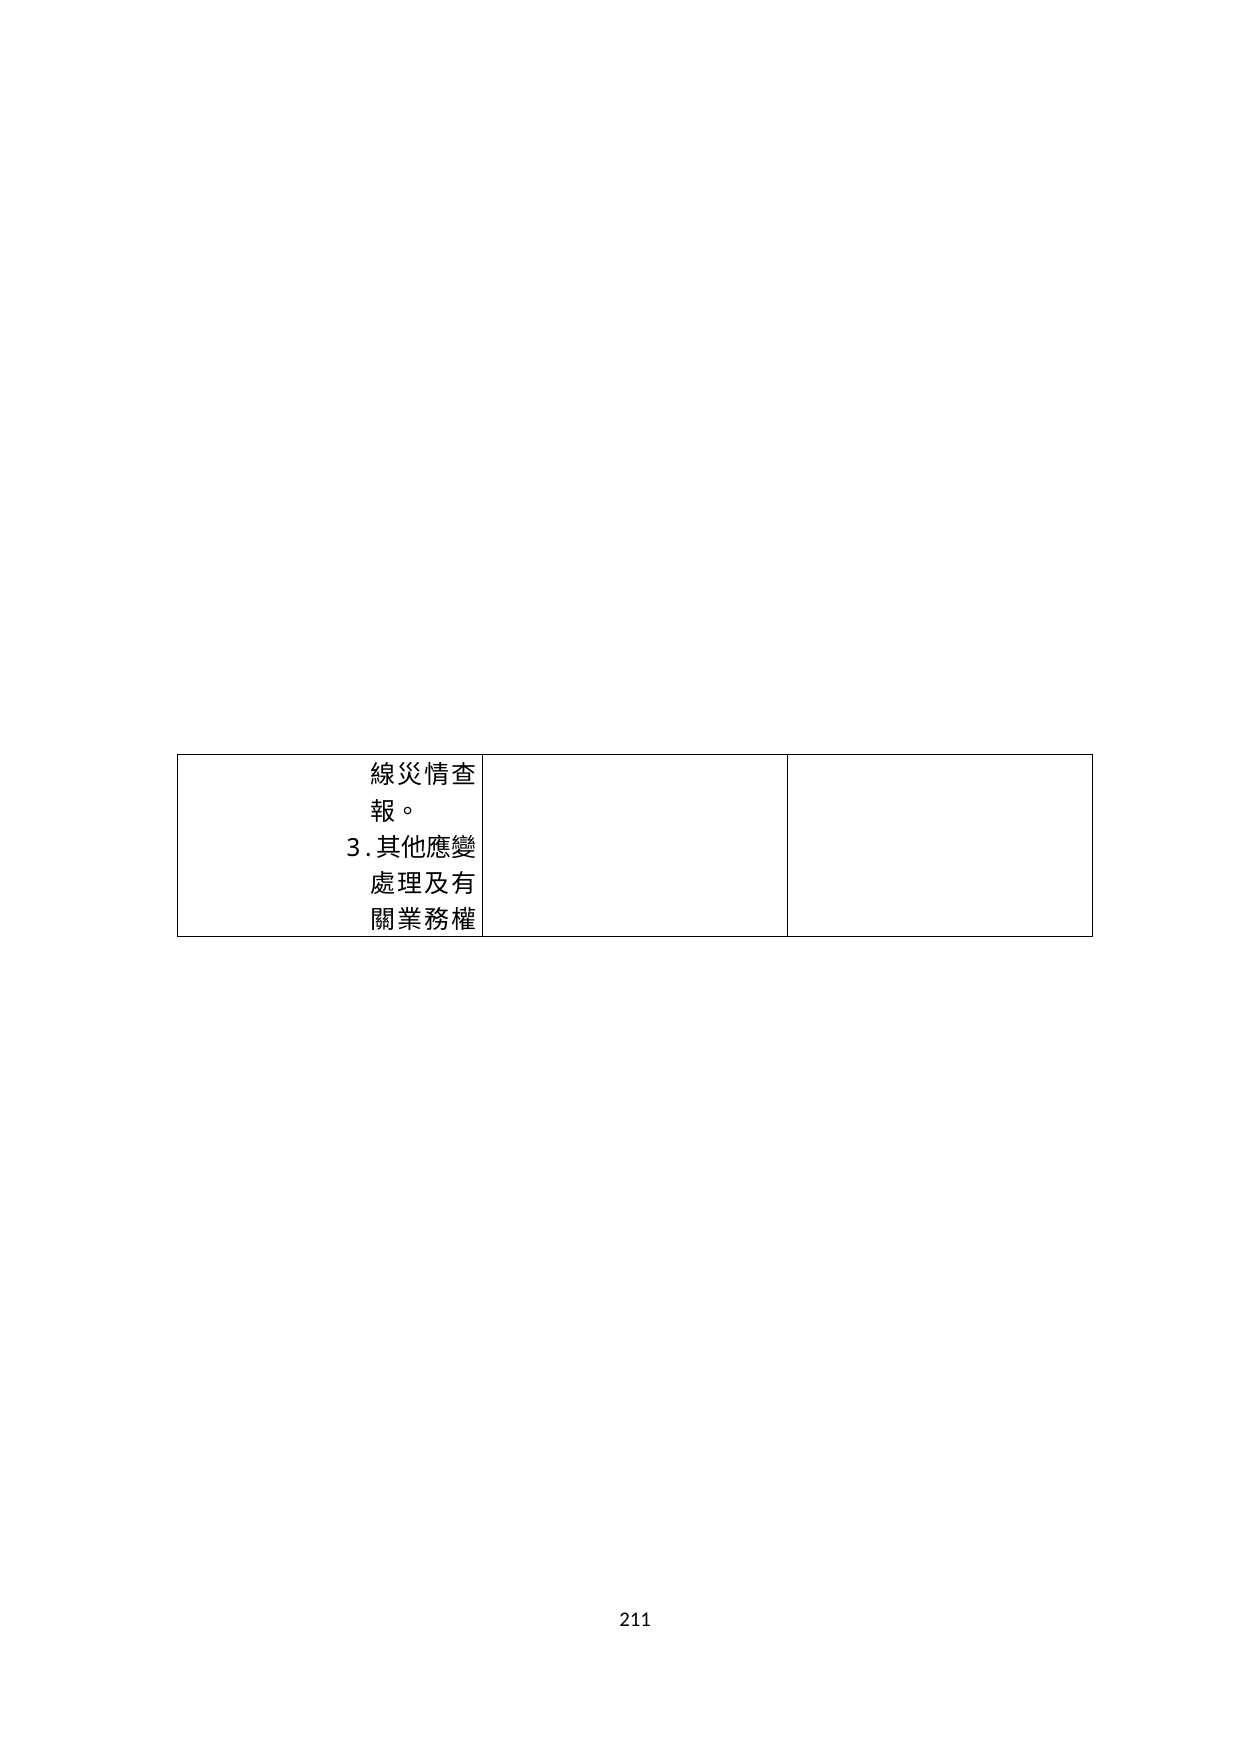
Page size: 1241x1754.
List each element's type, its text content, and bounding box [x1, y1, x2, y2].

table_cell 線災情查報。 3.其他應變處理及有關業務權 [178, 755, 482, 936]
table_cell [788, 755, 1092, 936]
